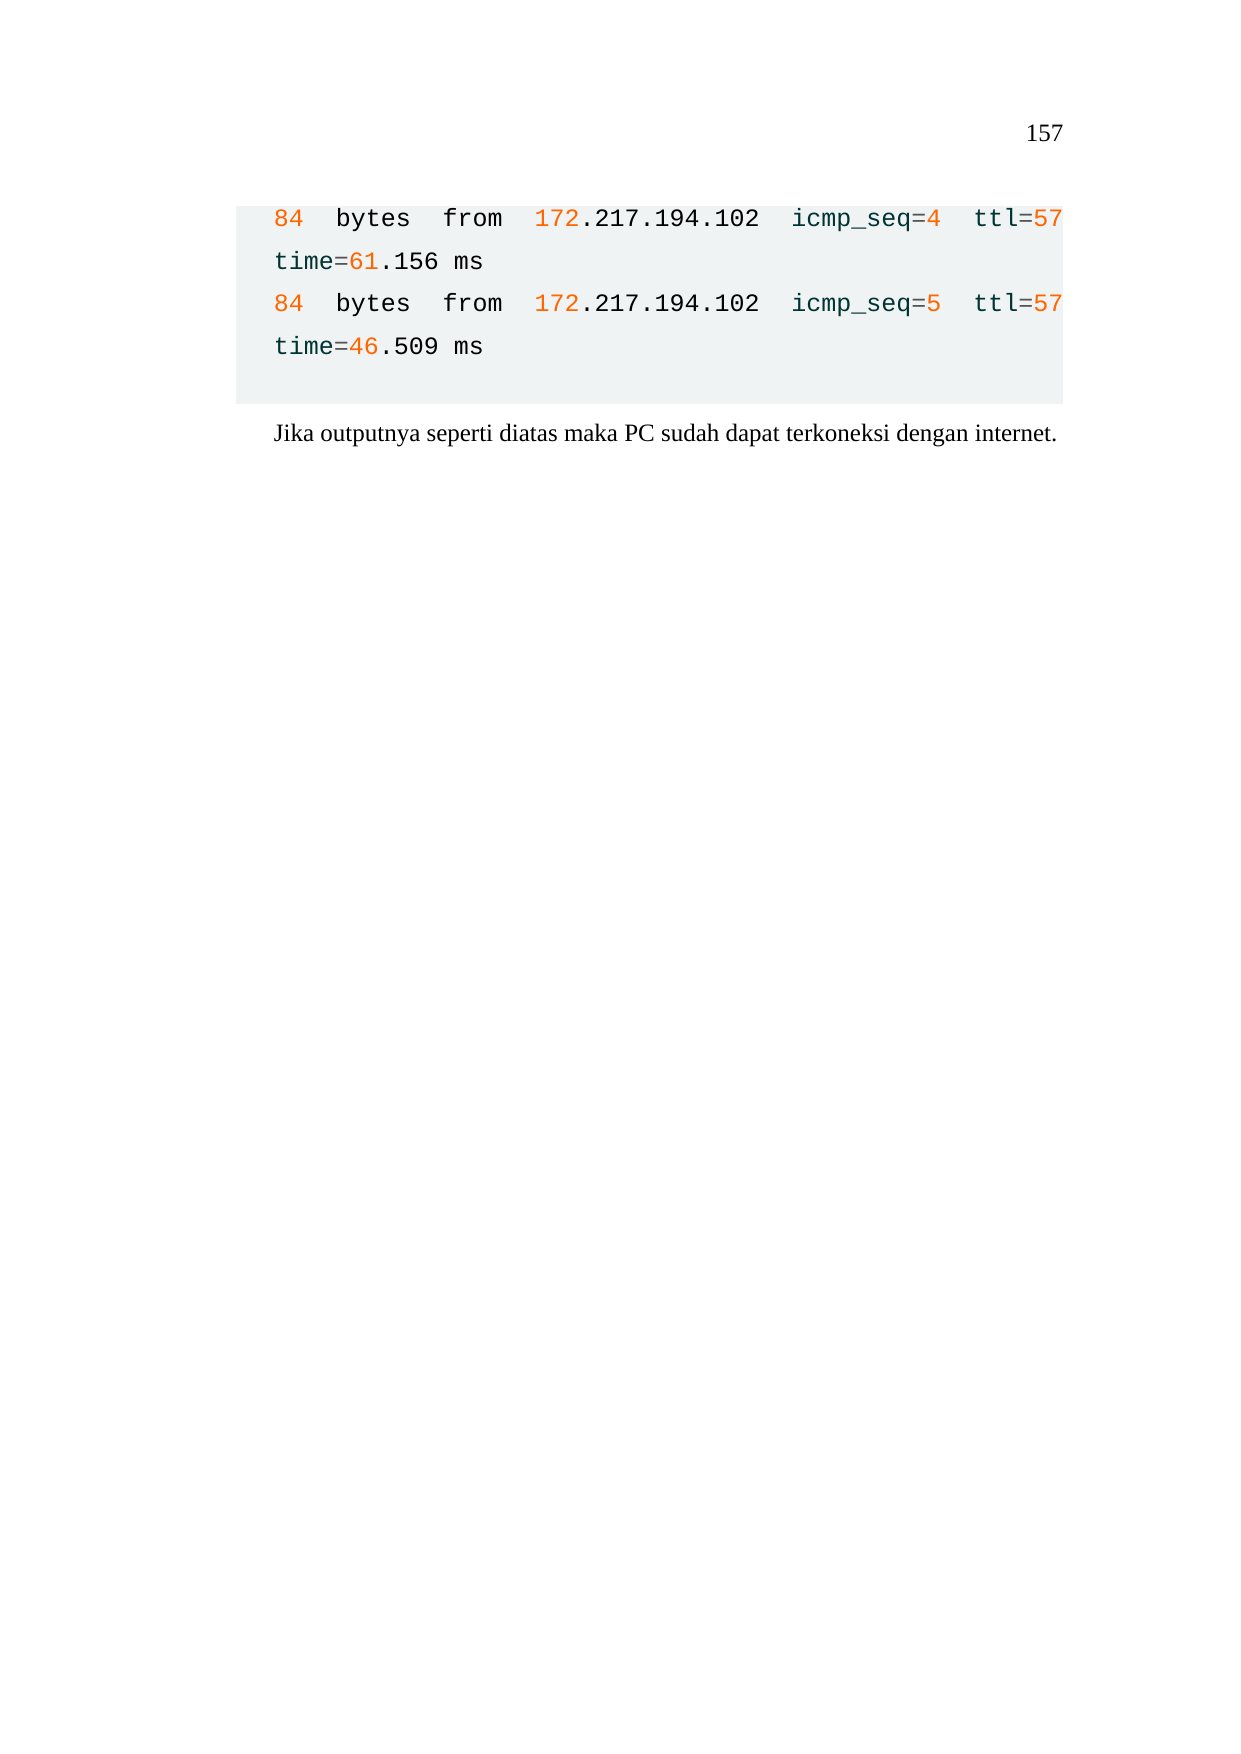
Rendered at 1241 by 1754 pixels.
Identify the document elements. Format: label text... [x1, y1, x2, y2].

list 84 bytes from 172.217.194.102 icmp_seq=5 ttl=57 time=46.509 ms [236, 291, 1063, 362]
list Jika outputnya seperti diatas maka PC sudah dapat terkoneksi dengan internet. [236, 418, 1063, 447]
list 84 bytes from 172.217.194.102 icmp_seq=4 ttl=57 time=61.156 ms [236, 206, 1063, 277]
